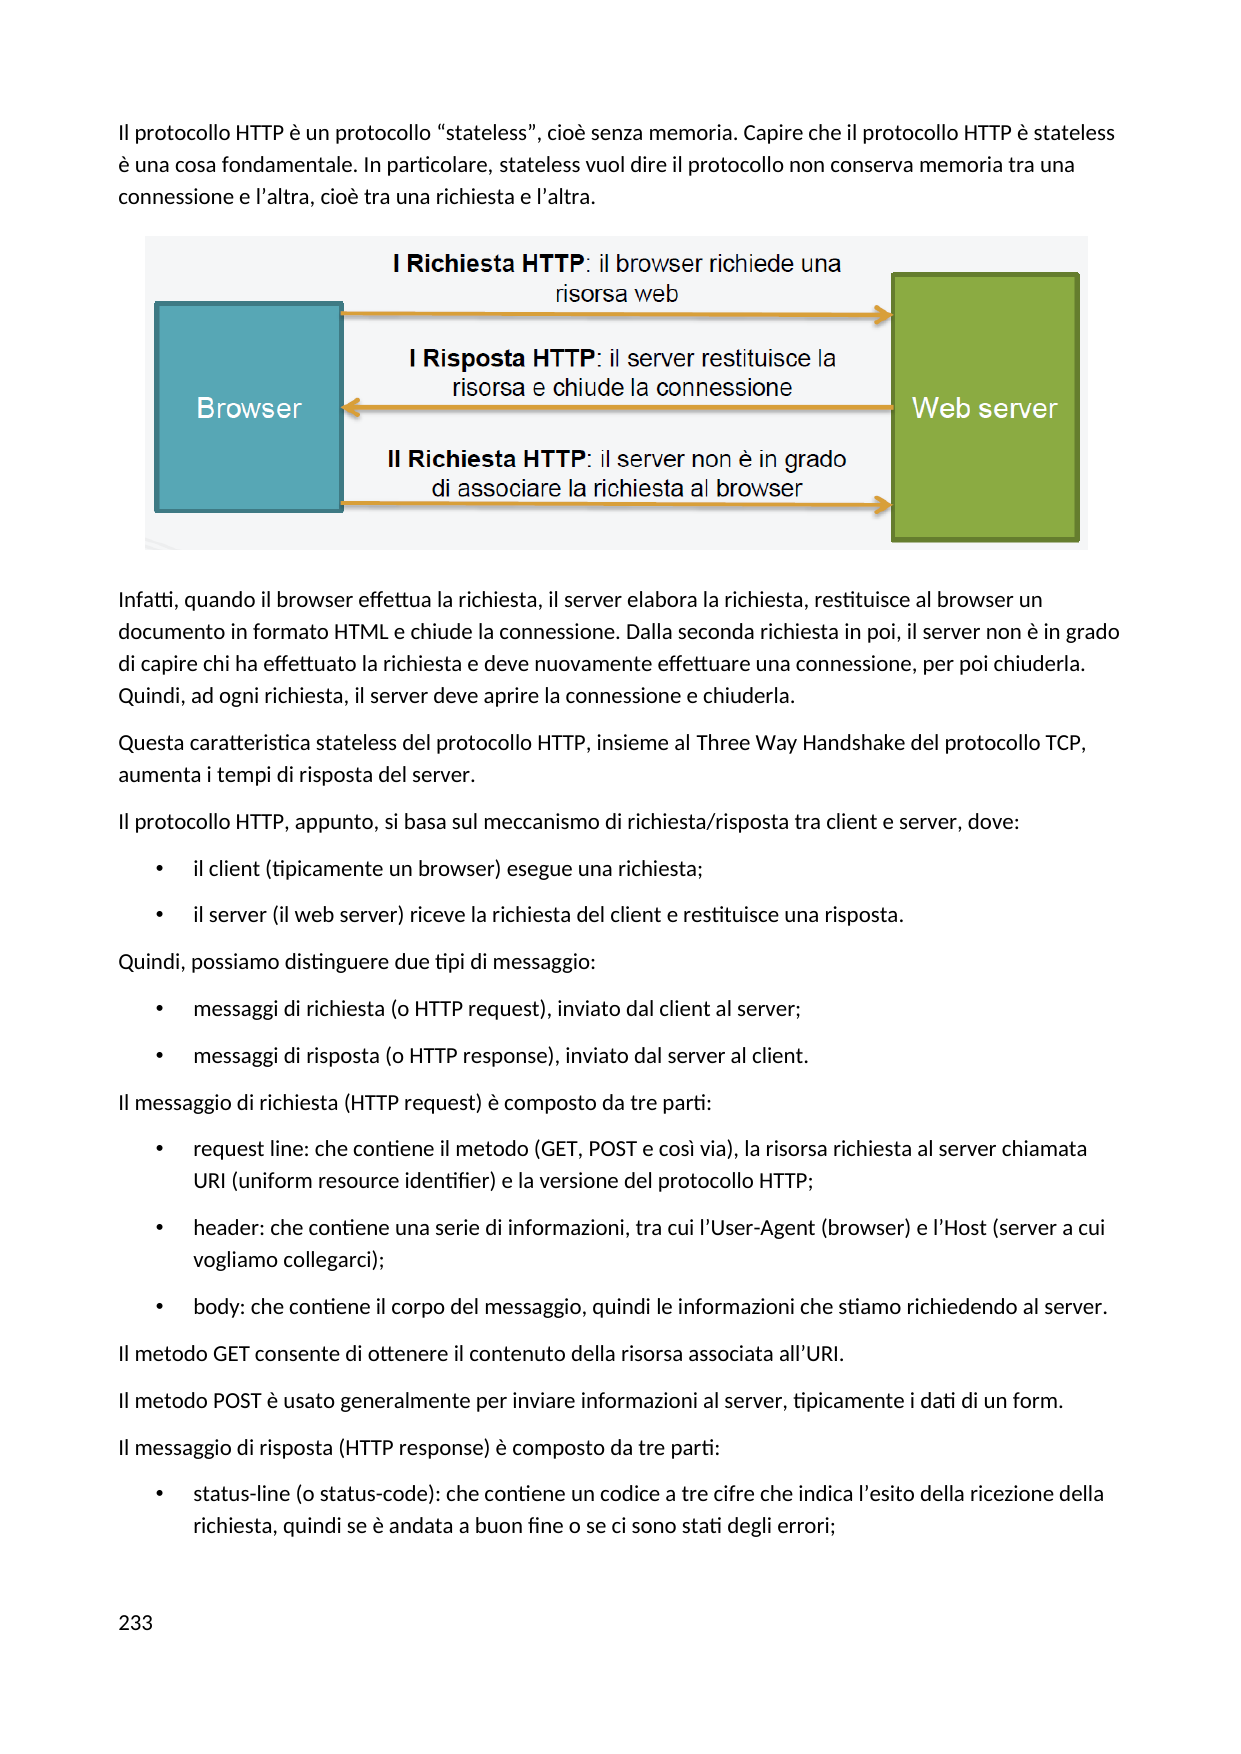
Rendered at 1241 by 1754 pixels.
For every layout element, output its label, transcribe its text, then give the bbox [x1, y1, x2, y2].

list messaggi di risposta (o HTTP response), inviato dal server al client. [156, 1041, 1122, 1069]
text Quindi, possiamo distinguere due tipi di messaggio: [118, 947, 1122, 975]
list il client (tipicamente un browser) esegue una richiesta; [156, 854, 1122, 882]
list messaggi di richiesta (o HTTP request), inviato dal client al server; [156, 994, 1122, 1022]
list il server (il web server) riceve la richiesta del client e restituisce una risposta. [156, 901, 1122, 928]
text Il protocollo HTTP, appunto, si basa sul meccanismo di richiesta/risposta tra client e server, dove: [118, 807, 1122, 835]
text Infatti, quando il browser effettua la richiesta, il server elabora la richiesta, restituisce al browser un documento in formato HTML e chiude la connessione. Dalla seconda richiesta in poi, il server non è in grado di capire chi ha effettuato la richiesta e deve nuovamente effettuare una connessione, per poi chiuderla. Quindi, ad ogni richiesta, il server deve aprire la connessione e chiuderla. [118, 585, 1122, 709]
text Il metodo POST è usato generalmente per inviare informazioni al server, tipicamente i dati di un form. [118, 1386, 1122, 1414]
list status-line (o status-code): che contiene un codice a tre cifre che indica l’esito della ricezione della richiesta, quindi se è andata a buon fine o se ci sono stati degli errori; [156, 1479, 1122, 1539]
text Il metodo GET consente di ottenere il contenuto della risorsa associata all’URI. [118, 1339, 1122, 1367]
text Il messaggio di risposta (HTTP response) è composto da tre parti: [118, 1433, 1122, 1461]
list body: che contiene il corpo del messaggio, quindi le informazioni che stiamo richiedendo al server. [156, 1292, 1122, 1320]
list header: che contiene una serie di informazioni, tra cui l’User-Agent (browser) e l’Host (server a cui vogliamo collegarci); [156, 1213, 1122, 1273]
text Il messaggio di richiesta (HTTP request) è composto da tre parti: [118, 1088, 1122, 1116]
text Il protocollo HTTP è un protocollo “stateless”, cioè senza memoria. Capire che il protocollo HTTP è stateless è una cosa fondamentale. In particolare, stateless vuol dire il protocollo non conserva memoria tra una connessione e l’altra, cioè tra una richiesta e l’altra. [118, 118, 1122, 211]
list request line: che contiene il metodo (GET, POST e così via), la risorsa richiesta al server chiamata URI (uniform resource identifier) e la versione del protocollo HTTP; [156, 1134, 1122, 1194]
text Questa caratteristica stateless del protocollo HTTP, insieme al Three Way Handshake del protocollo TCP, aumenta i tempi di risposta del server. [118, 728, 1122, 788]
picture [145, 236, 1088, 550]
